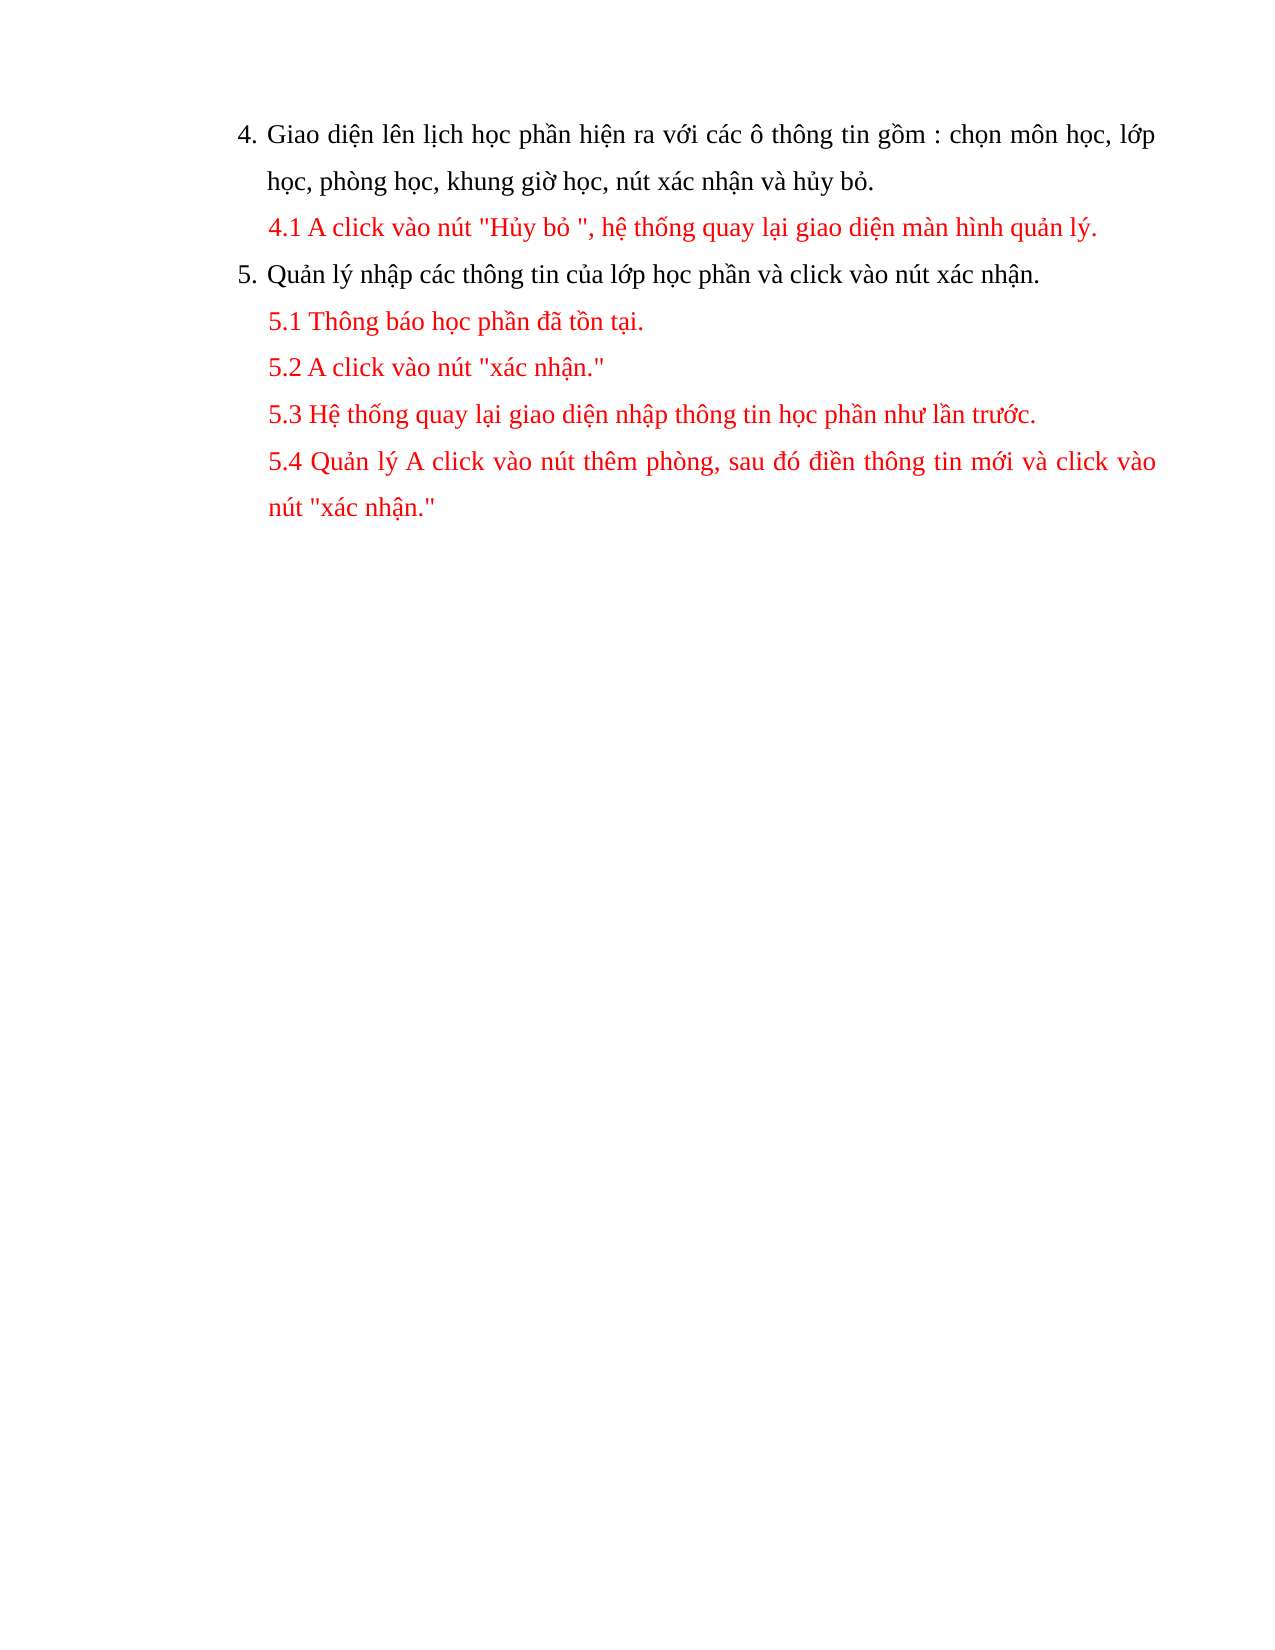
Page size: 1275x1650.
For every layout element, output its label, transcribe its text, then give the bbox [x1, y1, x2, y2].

text 4.1 A click vào nút "Hủy bỏ ", hệ thống quay lại giao diện màn hình quản lý. [268, 211, 1157, 243]
text 5.2 A click vào nút "xác nhận." [268, 351, 1157, 383]
text 5.4 Quản lý A click vào nút thêm phòng, sau đó điền thông tin mới và click vào nút "xác nhận." [268, 445, 1157, 523]
text 5.1 Thông báo học phần đã tồn tại. [268, 305, 1157, 336]
list Quản lý nhập các thông tin của lớp học phần và click vào nút xác nhận. [237, 258, 1157, 289]
text 5.3 Hệ thống quay lại giao diện nhập thông tin học phần như lần trước. [268, 398, 1157, 429]
list Giao diện lên lịch học phần hiện ra với các ô thông tin gồm : chọn môn học, lớp học, phòng học, khung giờ học, nút xác nhận và hủy bỏ. [237, 118, 1157, 196]
